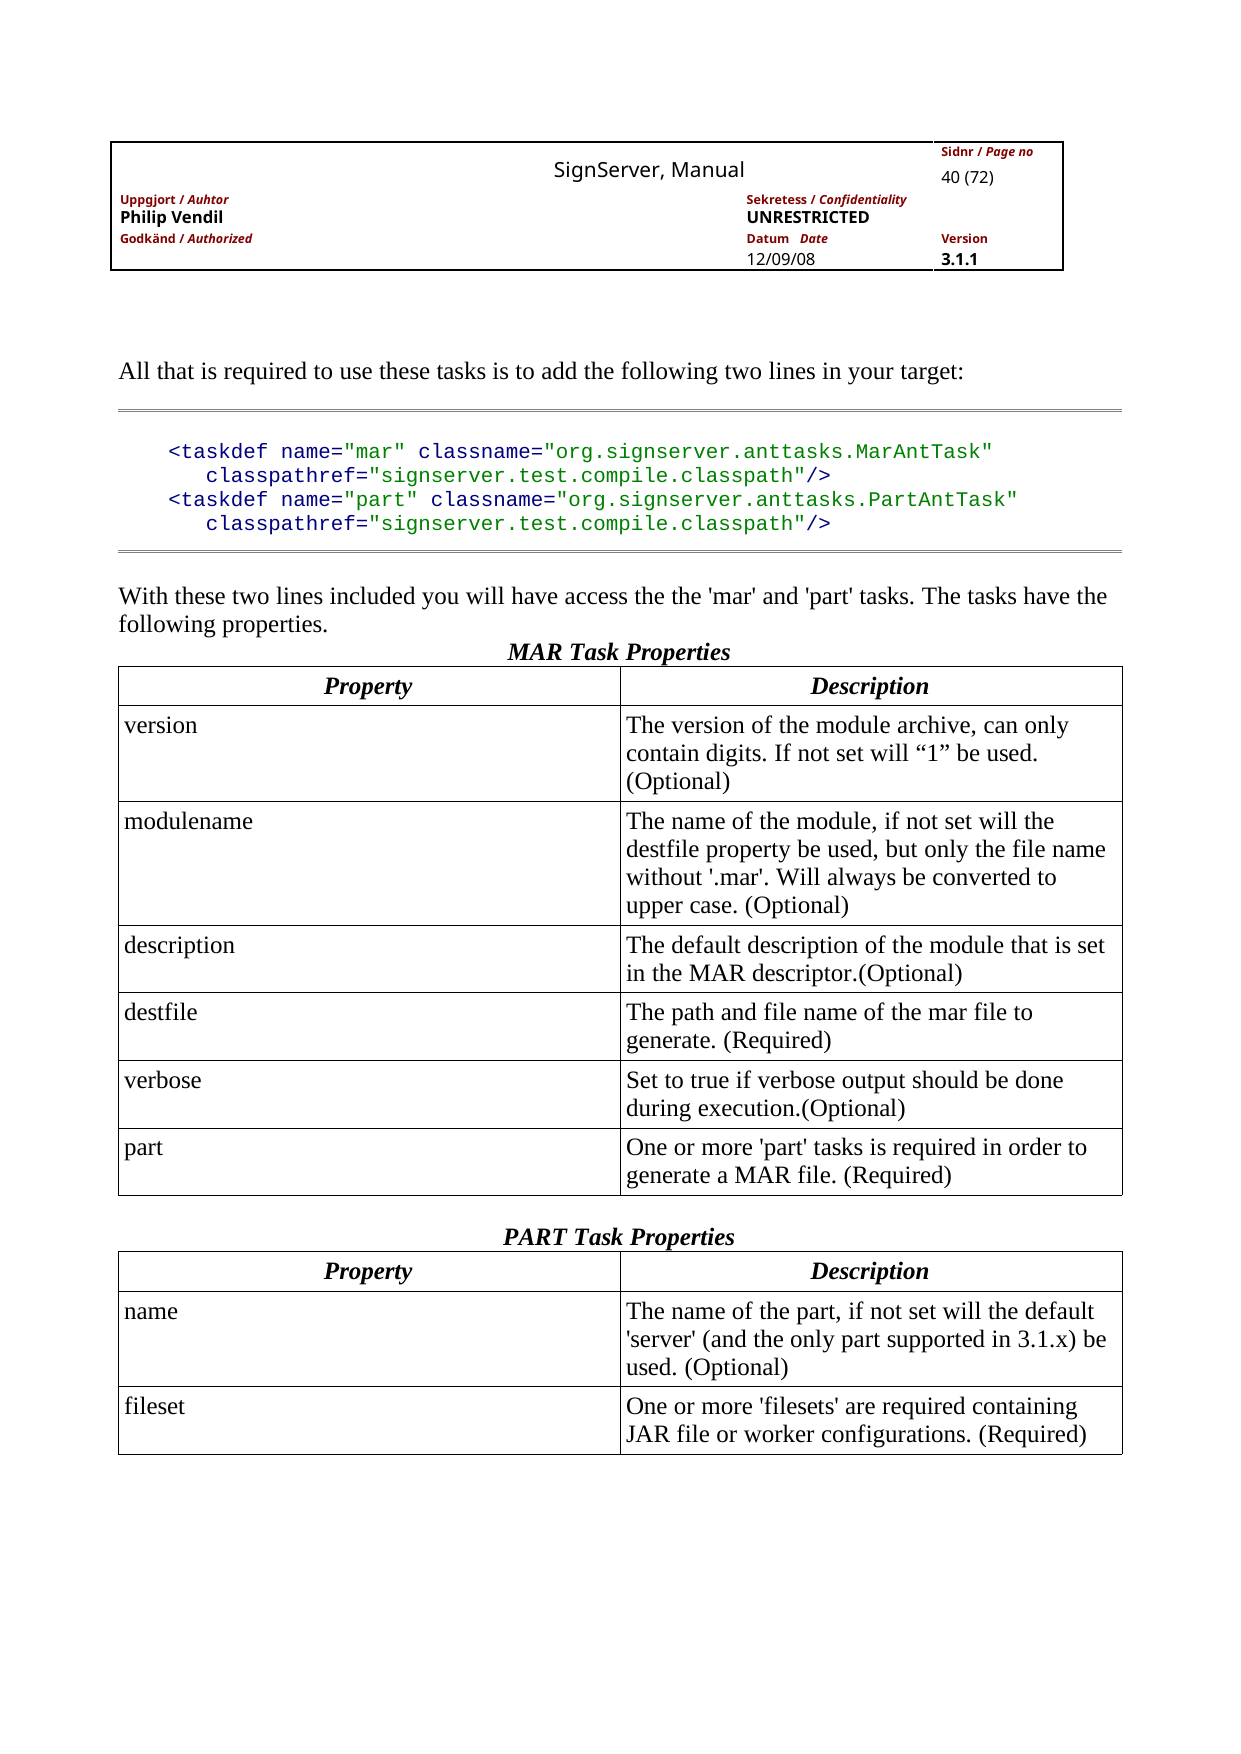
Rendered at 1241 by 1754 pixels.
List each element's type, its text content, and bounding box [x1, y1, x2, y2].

table_header Property [119, 667, 620, 705]
table_cell verbose [119, 1061, 620, 1128]
table_header Description [621, 667, 1122, 705]
table_cell version [119, 706, 620, 801]
table_cell The name of the module, if not set will the destfile property be used, but only the file name without '.mar'. Will always be converted to upper case. (Optional) [621, 802, 1122, 925]
text PART Task Properties [118, 1223, 1122, 1251]
text classpathref="signserver.test.compile.classpath"/> [118, 512, 1122, 536]
table_cell One or more 'part' tasks is required in order to generate a MAR file. (Required) [621, 1129, 1122, 1195]
table_cell name [119, 1292, 620, 1386]
table_cell Set to true if verbose output should be done during execution.(Optional) [621, 1061, 1122, 1128]
text <taskdef name="mar" classname="org.signserver.anttasks.MarAntTask" [118, 441, 1122, 464]
text <taskdef name="part" classname="org.signserver.anttasks.PartAntTask" [118, 488, 1122, 512]
table_cell modulename [119, 802, 620, 925]
table_cell destfile [119, 993, 620, 1060]
text classpathref="signserver.test.compile.classpath"/> [118, 464, 1122, 488]
table_cell fileset [119, 1387, 620, 1454]
text MAR Task Properties [118, 638, 1122, 666]
table_header Description [621, 1252, 1122, 1291]
table_cell description [119, 926, 620, 992]
table_header Property [119, 1252, 620, 1291]
table_cell The version of the module archive, can only contain digits. If not set will “1” be used. (Optional) [621, 706, 1122, 801]
text With these two lines included you will have access the the 'mar' and 'part' tasks. The tasks have the following properties. [118, 582, 1122, 638]
table_cell The path and file name of the mar file to generate. (Required) [621, 993, 1122, 1060]
table_cell part [119, 1129, 620, 1195]
table_cell One or more 'filesets' are required containing JAR file or worker configurations. (Required) [621, 1387, 1122, 1454]
table_cell The default description of the module that is set in the MAR descriptor.(Optional) [621, 926, 1122, 992]
text All that is required to use these tasks is to add the following two lines in your target: [118, 357, 1122, 385]
table_cell The name of the part, if not set will the default 'server' (and the only part supported in 3.1.x) be used. (Optional) [621, 1292, 1122, 1386]
